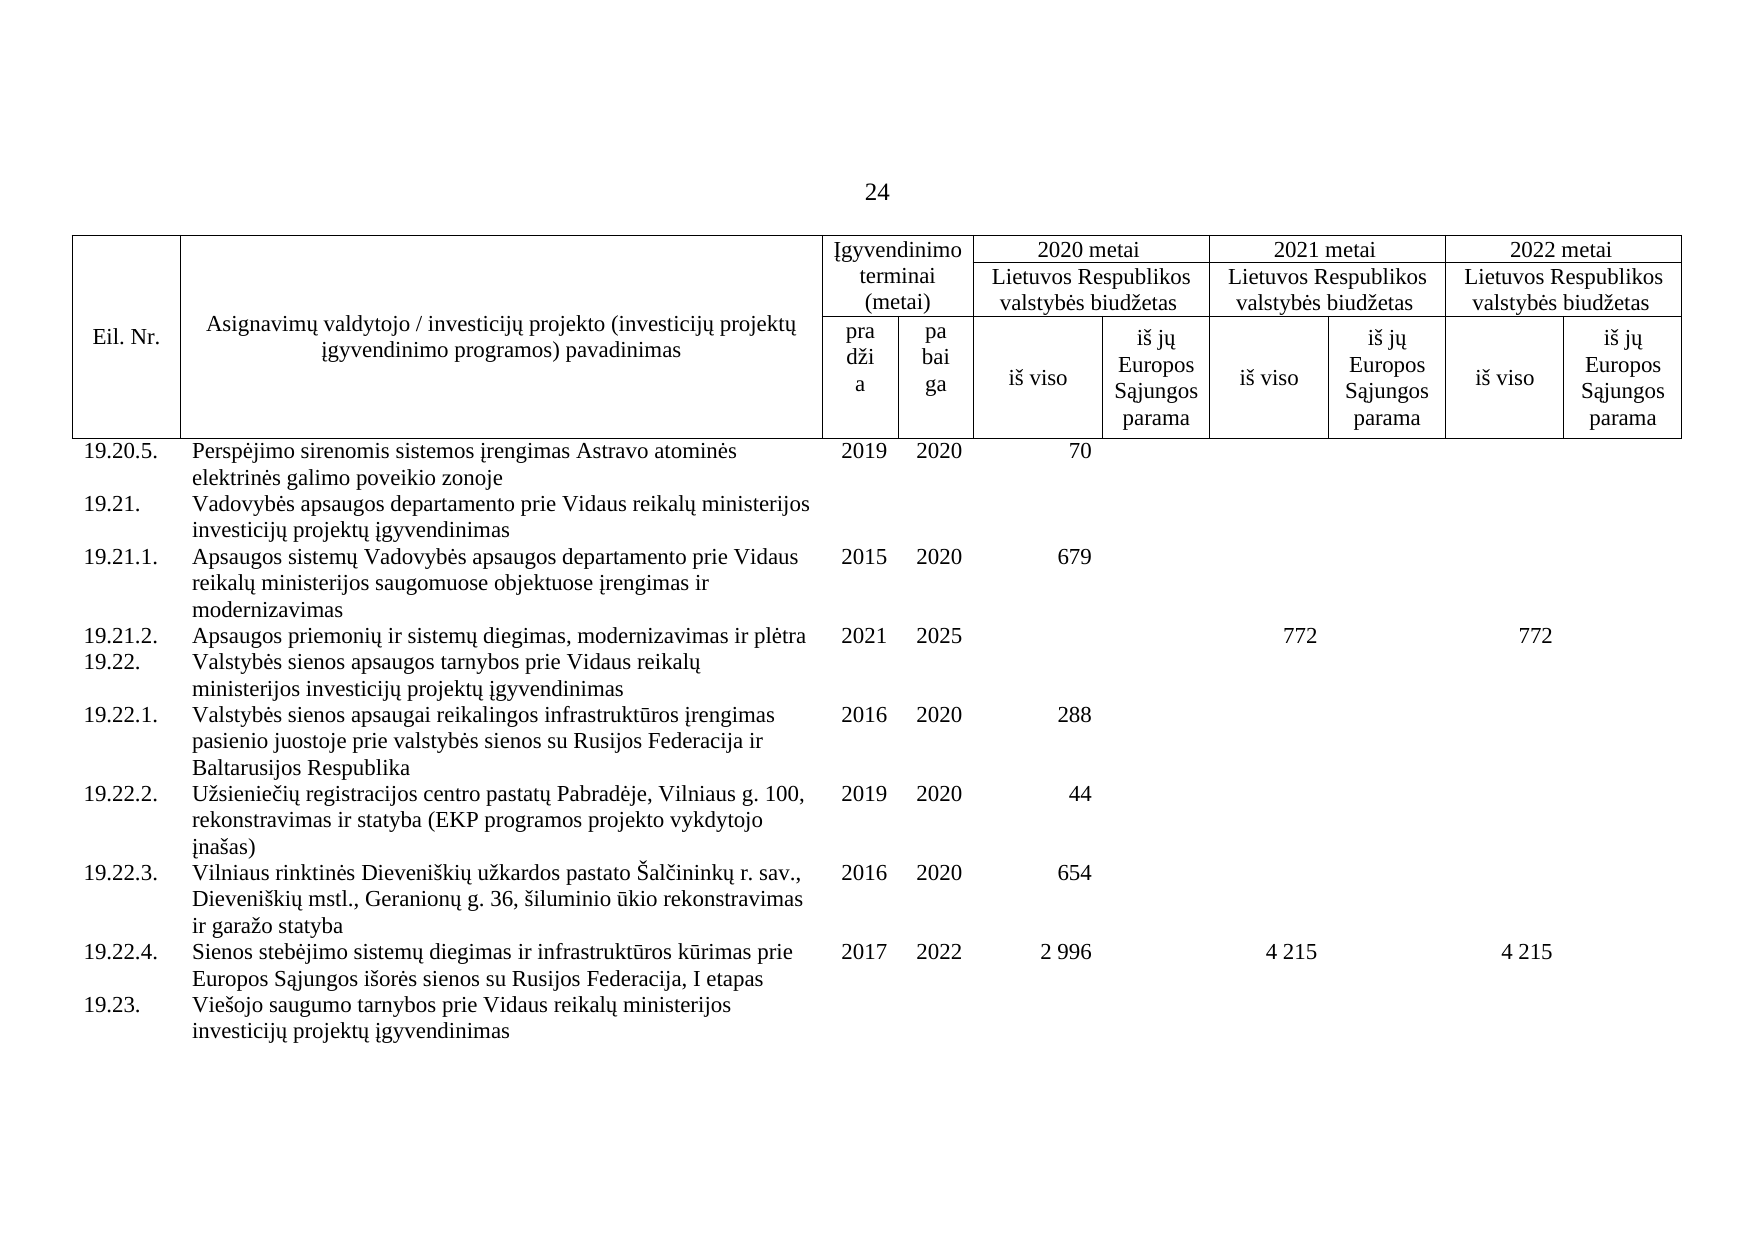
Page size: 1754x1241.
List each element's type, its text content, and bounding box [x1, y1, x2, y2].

table_cell iš jų Europos Sąjungos parama [1564, 317, 1681, 437]
table_cell 19.22.4. [72, 938, 181, 991]
table_cell Užsieniečių registracijos centro pastatų Pabradėje, Vilniaus g. 100, rekonstravimas ir statyba (EKP programos projekto vykdytojo įnašas) [181, 780, 822, 859]
table_cell [1328, 439, 1446, 490]
table_cell 19.21. [72, 490, 181, 543]
table_cell [1103, 938, 1209, 991]
table_cell pradžia [823, 317, 898, 437]
table_cell 2019 [822, 780, 898, 859]
table_cell 19.22.1. [72, 701, 181, 780]
table_cell 2019 [822, 439, 898, 490]
table_cell [1564, 938, 1682, 991]
table_cell [1103, 991, 1209, 1044]
table_cell Lietuvos Respublikos valstybės biudžetas [1210, 263, 1445, 316]
table_cell 19.21.2. [72, 622, 181, 648]
table_cell [973, 991, 1103, 1044]
table_cell [1209, 648, 1328, 701]
table_cell [1103, 780, 1209, 859]
table_cell [1446, 490, 1564, 543]
table_cell iš viso [1446, 317, 1563, 437]
table_cell 2020 [898, 780, 973, 859]
table_cell [1328, 780, 1446, 859]
table_cell [1446, 701, 1564, 780]
table_cell pabaiga [899, 317, 973, 437]
table_cell [822, 991, 898, 1044]
table_cell 70 [973, 439, 1103, 490]
table_cell 44 [973, 780, 1103, 859]
table_cell 2 996 [973, 938, 1103, 991]
table_cell [1564, 648, 1682, 701]
table_cell [1103, 490, 1209, 543]
table_cell [1446, 991, 1564, 1044]
table_cell [1446, 648, 1564, 701]
table_cell 19.22.3. [72, 859, 181, 938]
table_cell [1328, 701, 1446, 780]
table_cell [1328, 622, 1446, 648]
table_cell [1328, 938, 1446, 991]
table_cell Lietuvos Respublikos valstybės biudžetas [1446, 263, 1681, 316]
table_cell Valstybės sienos apsaugai reikalingos infrastruktūros įrengimas pasienio juostoje prie valstybės sienos su Rusijos Federacija ir Baltarusijos Respublika [181, 701, 822, 780]
table_cell 2025 [898, 622, 973, 648]
table_cell 2022 [898, 938, 973, 991]
table_cell [973, 648, 1103, 701]
table_cell [1446, 780, 1564, 859]
table_cell [1564, 622, 1682, 648]
table_cell [822, 490, 898, 543]
table_cell 2016 [822, 701, 898, 780]
table_cell Lietuvos Respublikos valstybės biudžetas [974, 263, 1209, 316]
table_header Įgyvendinimo terminai (metai) [823, 236, 973, 316]
table_cell [1103, 701, 1209, 780]
table_cell [1564, 439, 1682, 490]
table_cell Apsaugos priemonių ir sistemų diegimas, modernizavimas ir plėtra [181, 622, 822, 648]
table_cell 4 215 [1446, 938, 1564, 991]
table_cell Perspėjimo sirenomis sistemos įrengimas Astravo atominės elektrinės galimo poveikio zonoje [181, 439, 822, 490]
table_cell [1328, 648, 1446, 701]
table_cell 19.23. [72, 991, 181, 1044]
table_cell 288 [973, 701, 1103, 780]
table_cell Apsaugos sistemų Vadovybės apsaugos departamento prie Vidaus reikalų ministerijos saugomuose objektuose įrengimas ir modernizavimas [181, 543, 822, 622]
table_cell [1564, 991, 1682, 1044]
table_cell [1209, 859, 1328, 938]
table_cell Viešojo saugumo tarnybos prie Vidaus reikalų ministerijos investicijų projektų įgyvendinimas [181, 991, 822, 1044]
table_cell 772 [1209, 622, 1328, 648]
table_cell 2017 [822, 938, 898, 991]
table_cell 4 215 [1209, 938, 1328, 991]
table_cell [898, 490, 973, 543]
table_cell iš viso [1210, 317, 1328, 437]
table_cell 2020 [898, 859, 973, 938]
table_cell [1446, 439, 1564, 490]
table_cell Sienos stebėjimo sistemų diegimas ir infrastruktūros kūrimas prie Europos Sąjungos išorės sienos su Rusijos Federacija, I etapas [181, 938, 822, 991]
table_cell [898, 991, 973, 1044]
table_cell 19.21.1. [72, 543, 181, 622]
table_cell 19.20.5. [72, 439, 181, 490]
table_cell [1209, 991, 1328, 1044]
table_cell [1209, 701, 1328, 780]
table_cell iš jų Europos Sąjungos parama [1103, 317, 1209, 437]
table_cell [1209, 780, 1328, 859]
table_cell [1564, 490, 1682, 543]
table_cell 2021 [822, 622, 898, 648]
table_cell [1564, 859, 1682, 938]
table_cell [1103, 648, 1209, 701]
table_cell [1103, 439, 1209, 490]
table_cell [1328, 859, 1446, 938]
table_cell [1103, 622, 1209, 648]
table_cell 654 [973, 859, 1103, 938]
table_cell 19.22. [72, 648, 181, 701]
table_cell Vadovybės apsaugos departamento prie Vidaus reikalų ministerijos investicijų projektų įgyvendinimas [181, 490, 822, 543]
table_cell [1564, 543, 1682, 622]
table_cell 2020 [898, 439, 973, 490]
table_cell [973, 622, 1103, 648]
table_cell 2016 [822, 859, 898, 938]
table_header 2020 metai [974, 236, 1209, 262]
table_cell [1446, 859, 1564, 938]
table_cell 772 [1446, 622, 1564, 648]
table_cell [1209, 543, 1328, 622]
table_cell [1328, 543, 1446, 622]
table_cell Valstybės sienos apsaugos tarnybos prie Vidaus reikalų ministerijos investicijų projektų įgyvendinimas [181, 648, 822, 701]
table_cell [1328, 490, 1446, 543]
table_cell [822, 648, 898, 701]
table_cell [1103, 543, 1209, 622]
table_cell [973, 490, 1103, 543]
table_cell 2020 [898, 543, 973, 622]
table_cell [1209, 439, 1328, 490]
table_cell [1446, 543, 1564, 622]
table_cell Vilniaus rinktinės Dieveniškių užkardos pastato Šalčininkų r. sav., Dieveniškių mstl., Geranionų g. 36, šiluminio ūkio rekonstravimas ir garažo statyba [181, 859, 822, 938]
table_cell [1328, 991, 1446, 1044]
table_cell 2015 [822, 543, 898, 622]
table_cell iš viso [974, 317, 1102, 437]
table_cell [1103, 859, 1209, 938]
table_cell [898, 648, 973, 701]
table_cell [1564, 701, 1682, 780]
table_cell [1564, 780, 1682, 859]
table_header Asignavimų valdytojo / investicijų projekto (investicijų projektų įgyvendinimo programos) pavadinimas [181, 236, 822, 437]
table_header Eil. Nr. [73, 236, 180, 437]
table_cell 19.22.2. [72, 780, 181, 859]
table_cell [1209, 490, 1328, 543]
table_cell iš jų Europos Sąjungos parama [1329, 317, 1445, 437]
table_cell 679 [973, 543, 1103, 622]
table_header 2022 metai [1446, 236, 1681, 262]
table_header 2021 metai [1210, 236, 1445, 262]
table_cell 2020 [898, 701, 973, 780]
